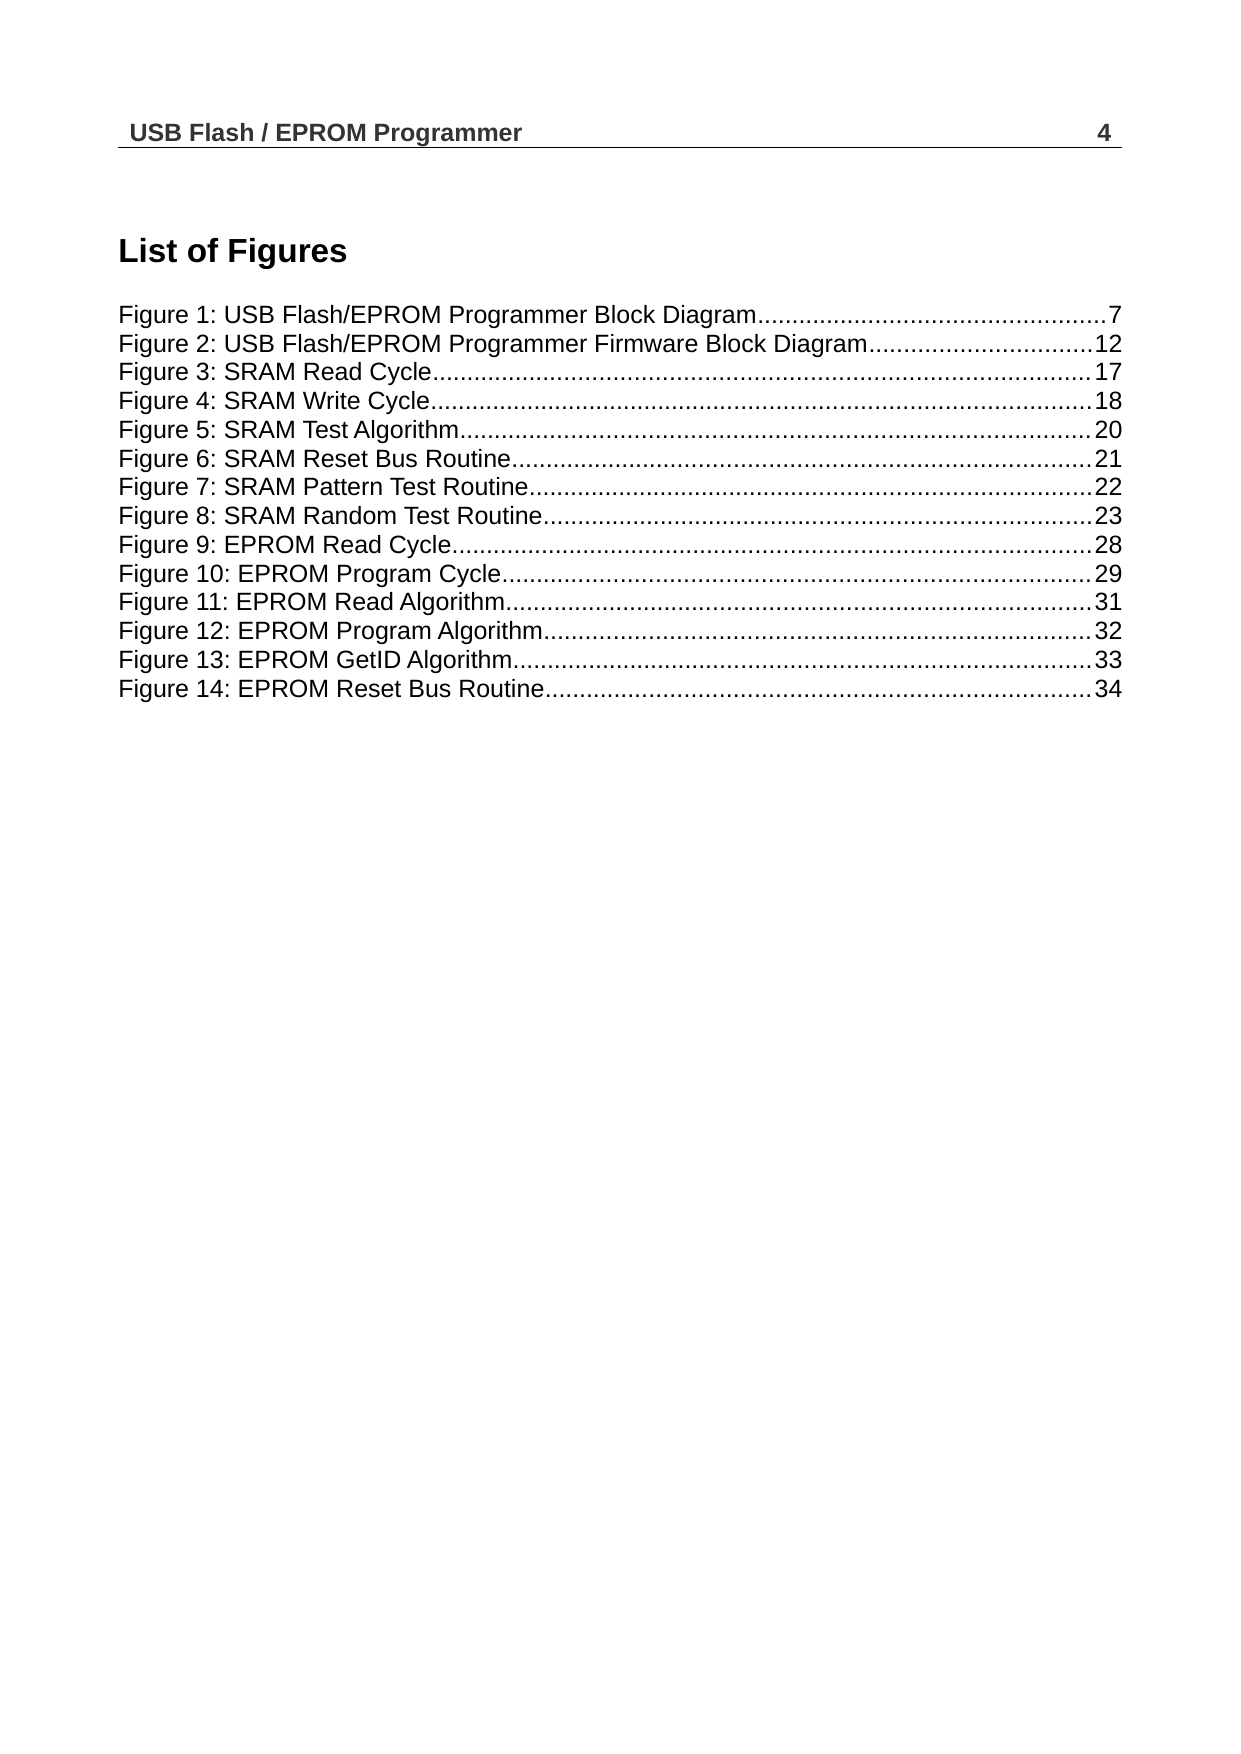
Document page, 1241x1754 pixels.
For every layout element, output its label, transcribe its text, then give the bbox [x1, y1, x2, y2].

text Figure 14: EPROM Reset Bus Routine 34 [118, 674, 1122, 702]
text Figure 2: USB Flash/EPROM Programmer Firmware Block Diagram 12 [118, 329, 1122, 357]
text Figure 8: SRAM Random Test Routine 23 [118, 501, 1122, 530]
text Figure 11: EPROM Read Algorithm 31 [118, 587, 1122, 616]
text Figure 6: SRAM Reset Bus Routine 21 [118, 444, 1122, 472]
text Figure 4: SRAM Write Cycle 18 [118, 386, 1122, 415]
text Figure 1: USB Flash/EPROM Programmer Block Diagram 7 [118, 300, 1122, 329]
subtitle List of Figures [118, 231, 1122, 269]
text Figure 3: SRAM Read Cycle 17 [118, 357, 1122, 386]
text Figure 9: EPROM Read Cycle 28 [118, 530, 1122, 559]
text Figure 12: EPROM Program Algorithm 32 [118, 616, 1122, 645]
text Figure 5: SRAM Test Algorithm 20 [118, 415, 1122, 444]
text Figure 10: EPROM Program Cycle 29 [118, 559, 1122, 587]
text Figure 13: EPROM GetID Algorithm 33 [118, 645, 1122, 674]
text Figure 7: SRAM Pattern Test Routine 22 [118, 472, 1122, 501]
